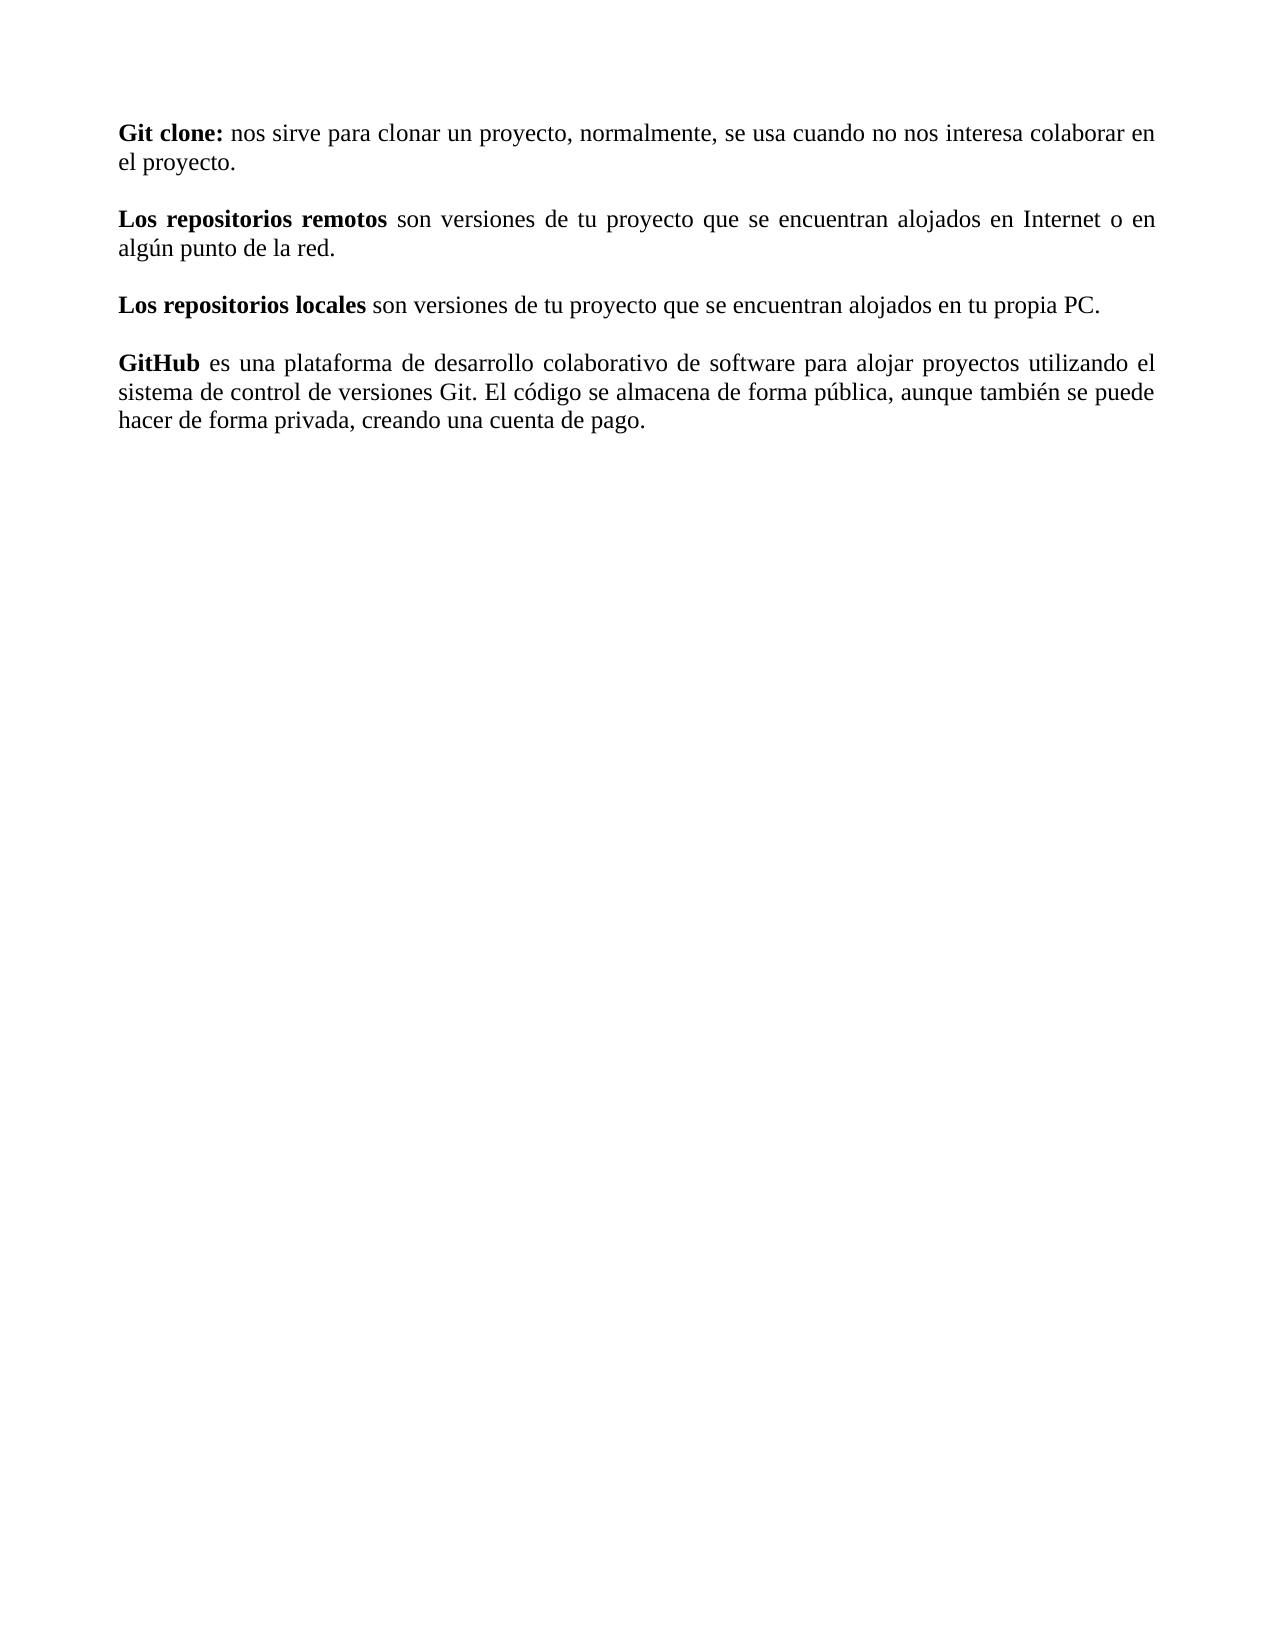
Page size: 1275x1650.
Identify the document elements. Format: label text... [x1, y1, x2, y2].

text GitHub es una plataforma de desarrollo colaborativo de software para alojar proyectos utilizando el sistema de control de versiones Git. El código se almacena de forma pública, aunque también se puede hacer de forma privada, creando una cuenta de pago. [118, 348, 1157, 434]
text Los repositorios remotos son versiones de tu proyecto que se encuentran alojados en Internet o en algún punto de la red. [118, 204, 1157, 262]
text Git clone: nos sirve para clonar un proyecto, normalmente, se usa cuando no nos interesa colaborar en el proyecto. [118, 118, 1157, 176]
text Los repositorios locales son versiones de tu proyecto que se encuentran alojados en tu propia PC. [118, 291, 1157, 319]
